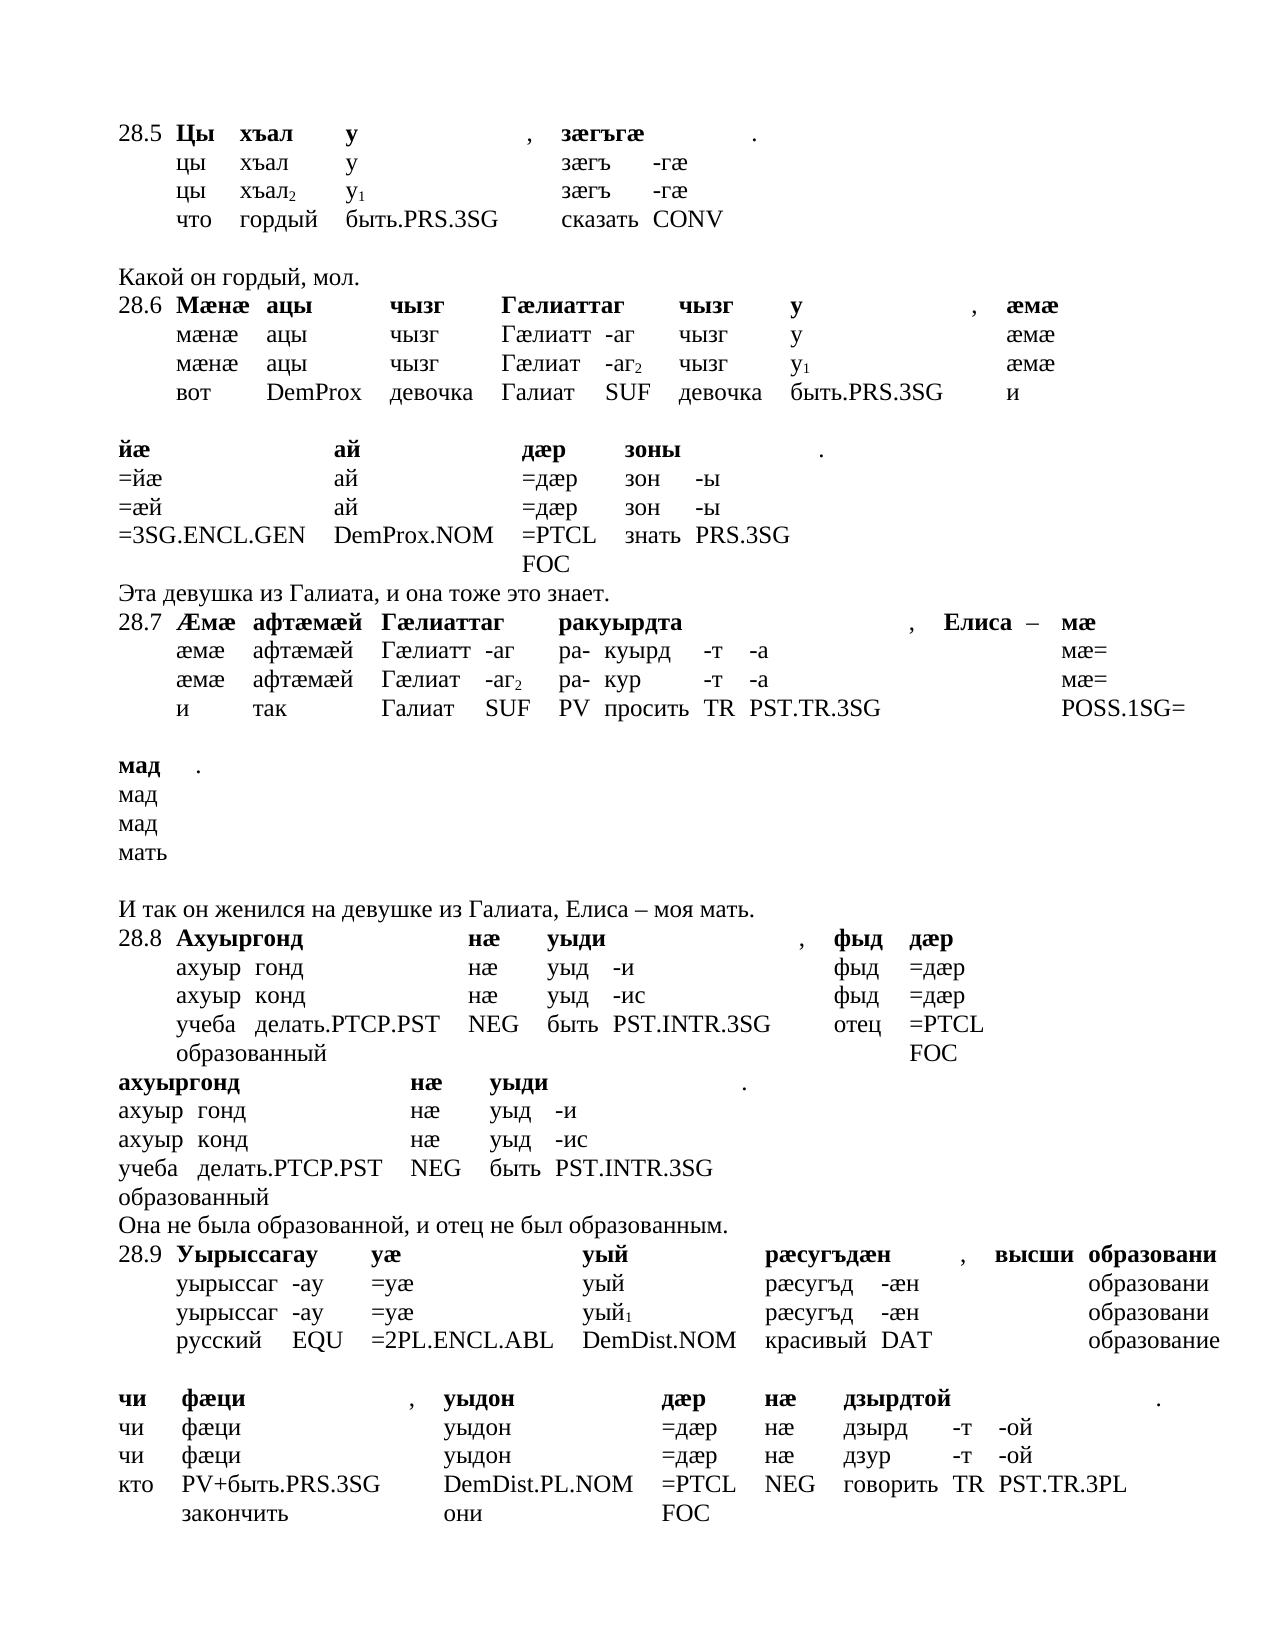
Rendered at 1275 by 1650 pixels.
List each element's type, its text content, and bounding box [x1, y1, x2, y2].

text -а [749, 664, 881, 693]
text DemDist.PL.NOM [443, 1469, 634, 1498]
text нæ [410, 1124, 462, 1153]
text мать [118, 837, 167, 866]
text афтæмæй [253, 607, 367, 636]
text æмæ [176, 664, 225, 693]
text PV [558, 693, 590, 722]
text уыдон [443, 1412, 634, 1441]
text гордый [239, 204, 318, 233]
text дæр [661, 1383, 751, 1412]
text дзур [843, 1441, 939, 1469]
text =2PL.ENCL.ABL [371, 1326, 554, 1354]
text уыди [547, 923, 785, 952]
text фыд [833, 952, 882, 981]
text æмæ [1006, 319, 1055, 348]
text делать.PTCP.PST [197, 1153, 383, 1182]
text фæци [181, 1383, 395, 1412]
text ацы [266, 291, 376, 319]
text мад [118, 751, 181, 779]
text цы [176, 176, 212, 204]
text афтæмæй [253, 636, 353, 664]
text уыд [489, 1124, 541, 1153]
text Елиса [943, 607, 1012, 636]
text . [818, 434, 839, 463]
text нæ [764, 1441, 816, 1469]
text -и [613, 952, 771, 981]
text ай [333, 463, 494, 492]
text зон [624, 463, 681, 492]
text -аг2 [605, 348, 651, 377]
text NEG [468, 1009, 519, 1038]
text фыд [833, 981, 882, 1009]
text у1 [790, 348, 943, 377]
text быть [547, 1009, 599, 1038]
text 28.6 [118, 291, 162, 319]
text зæгъ [561, 147, 639, 176]
text 28.9 [118, 1239, 162, 1268]
text -т [952, 1441, 984, 1469]
text æмæ [1006, 291, 1069, 319]
text , [526, 118, 547, 147]
text нæ [468, 923, 533, 952]
text ацы [266, 319, 362, 348]
text конд [255, 981, 440, 1009]
text девочка [389, 377, 473, 406]
text быть.PRS.3SG [790, 377, 943, 406]
text у1 [345, 176, 499, 204]
text образованный [118, 1182, 396, 1211]
text =дæр [522, 492, 597, 521]
text красивый [765, 1326, 867, 1354]
text PST.TR.3SG [749, 693, 881, 722]
text Эта девушка из Галиата, и она тоже это знает. [118, 578, 1249, 607]
text =дæр [661, 1441, 737, 1469]
text . [741, 1067, 762, 1096]
text =PTCL [909, 1009, 984, 1038]
text ахуыр [176, 981, 241, 1009]
text Гæлиаттаг [501, 291, 665, 319]
text =æй [118, 492, 306, 521]
text кур [604, 664, 689, 693]
text чи [118, 1441, 154, 1469]
text образование [1088, 1326, 1220, 1354]
text афтæмæй [253, 664, 353, 693]
text DemProx [266, 377, 362, 406]
text И так он женился на девушке из Галиата, Елиса – моя мать. [118, 894, 1249, 923]
text говорить [843, 1469, 939, 1498]
text зон [624, 492, 681, 521]
text нæ [468, 981, 519, 1009]
text -гæ [653, 147, 724, 176]
text Мæнæ [176, 291, 252, 319]
text знать [624, 521, 681, 549]
text чызг [389, 319, 473, 348]
text уырыссаг [176, 1268, 278, 1297]
text ра- [558, 636, 590, 664]
text FOC [909, 1038, 998, 1067]
text нæ [468, 952, 519, 981]
text -ис [613, 981, 771, 1009]
text девочка [678, 377, 762, 406]
text POSS.1SG= [1061, 693, 1186, 722]
text . [751, 118, 772, 147]
text ахуыр [118, 1124, 184, 1153]
text ахуыр [118, 1096, 184, 1124]
text уырыссаг [176, 1297, 278, 1326]
text Æмæ [176, 607, 239, 636]
text . [195, 751, 216, 779]
text рæсугъдæн [765, 1239, 946, 1268]
text -æн [881, 1268, 932, 1297]
text дзырдтой [843, 1383, 1142, 1412]
text , [799, 923, 820, 952]
text чи [118, 1383, 168, 1412]
text сказать [561, 204, 639, 233]
text , [909, 607, 930, 636]
text NEG [410, 1153, 462, 1182]
text образовани [1088, 1268, 1220, 1297]
text FOC [522, 549, 611, 578]
text -и [555, 1096, 713, 1124]
text -гæ [653, 176, 724, 204]
text они [443, 1498, 648, 1527]
text хъал [239, 147, 318, 176]
text -а [749, 636, 881, 664]
text чызг [389, 291, 487, 319]
text высши [994, 1239, 1074, 1268]
text Гæлиатт [501, 319, 591, 348]
text -ау [292, 1297, 343, 1326]
text русский [176, 1326, 278, 1354]
text PST.INTR.3SG [555, 1153, 713, 1182]
text чызг [678, 348, 762, 377]
text зæгъ [561, 176, 639, 204]
text мад [118, 808, 167, 837]
text =дæр [522, 463, 597, 492]
text образованный [176, 1038, 454, 1067]
text -т [703, 664, 735, 693]
text =уæ [371, 1297, 554, 1326]
text уыдон [443, 1441, 634, 1469]
text гонд [255, 952, 440, 981]
text зæгъгæ [561, 118, 737, 147]
text . [1155, 1383, 1176, 1412]
text PST.TR.3PL [998, 1469, 1128, 1498]
text дæр [522, 434, 611, 463]
text 28.8 [118, 923, 162, 952]
text уыд [547, 981, 599, 1009]
text PV+быть.PRS.3SG [181, 1469, 381, 1498]
text уый1 [582, 1297, 737, 1326]
text нæ [764, 1412, 816, 1441]
text TR [703, 693, 735, 722]
text , [971, 291, 992, 319]
text -ау [292, 1268, 343, 1297]
text -ы [695, 463, 790, 492]
text и [176, 693, 225, 722]
text фыд [833, 923, 895, 952]
text нæ [764, 1383, 829, 1412]
text у [790, 291, 957, 319]
text -ой [998, 1441, 1128, 1469]
text Ахуыргонд [176, 923, 454, 952]
text Галиат [381, 693, 471, 722]
text мæ= [1061, 664, 1186, 693]
text PRS.3SG [695, 521, 790, 549]
text чызг [389, 348, 473, 377]
text =уæ [371, 1268, 554, 1297]
text NEG [764, 1469, 816, 1498]
text Цы [176, 118, 226, 147]
text -аг2 [485, 664, 531, 693]
text дзырд [843, 1412, 939, 1441]
text кто [118, 1469, 154, 1498]
text -ы [695, 492, 790, 521]
text образовани [1088, 1297, 1220, 1326]
text закончить [181, 1498, 395, 1527]
text уыд [489, 1096, 541, 1124]
text быть [489, 1153, 541, 1182]
text хъал [239, 118, 332, 147]
text ай [333, 492, 494, 521]
text , [408, 1383, 429, 1412]
text TR [952, 1469, 984, 1498]
text =дæр [661, 1412, 737, 1441]
text мæнæ [176, 319, 238, 348]
text уый [582, 1268, 737, 1297]
text дæр [909, 923, 998, 952]
text æмæ [1006, 348, 1055, 377]
text уыд [547, 952, 599, 981]
text ацы [266, 348, 362, 377]
text DemProx.NOM [333, 521, 494, 549]
text DAT [881, 1326, 932, 1354]
text учеба [118, 1153, 184, 1182]
text Какой он гордый, мол. [118, 262, 1249, 291]
text ахуыр [176, 952, 241, 981]
text 28.5 [118, 118, 162, 147]
text мæ [1061, 607, 1199, 636]
text Гæлиаттаг [381, 607, 544, 636]
text =дæр [909, 981, 984, 1009]
text EQU [292, 1326, 343, 1354]
text нæ [410, 1067, 476, 1096]
text уыдон [443, 1383, 648, 1412]
text делать.PTCP.PST [255, 1009, 440, 1038]
text хъал2 [239, 176, 318, 204]
text фæци [181, 1441, 381, 1469]
text чызг [678, 319, 762, 348]
text чи [118, 1412, 154, 1441]
text Она не была образованной, и отец не был образованным. [118, 1211, 1249, 1239]
text DemDist.NOM [582, 1326, 737, 1354]
text куырд [604, 636, 689, 664]
text – [1026, 607, 1047, 636]
text ахуыргонд [118, 1067, 396, 1096]
text гонд [197, 1096, 383, 1124]
text PST.INTR.3SG [613, 1009, 771, 1038]
text Галиат [501, 377, 591, 406]
text йæ [118, 434, 320, 463]
text Уырыссагау [176, 1239, 357, 1268]
text =йæ [118, 463, 306, 492]
text æмæ [176, 636, 225, 664]
text у [345, 147, 499, 176]
text , [960, 1239, 981, 1268]
text учеба [176, 1009, 241, 1038]
text Гæлиатт [381, 636, 471, 664]
text =дæр [909, 952, 984, 981]
text и [1006, 377, 1055, 406]
text -æн [881, 1297, 932, 1326]
text =3SG.ENCL.GEN [118, 521, 306, 549]
text =PTCL [522, 521, 597, 549]
text так [253, 693, 353, 722]
text -т [952, 1412, 984, 1441]
text уыди [489, 1067, 727, 1096]
text зоны [624, 434, 804, 463]
text нæ [410, 1096, 462, 1124]
text у [790, 319, 943, 348]
text мæ= [1061, 636, 1186, 664]
text ракуырдта [558, 607, 895, 636]
text уый [582, 1239, 751, 1268]
text конд [197, 1124, 383, 1153]
text рæсугъд [765, 1297, 867, 1326]
text -ой [998, 1412, 1128, 1441]
text вот [176, 377, 238, 406]
text ра- [558, 664, 590, 693]
text -ис [555, 1124, 713, 1153]
text фæци [181, 1412, 381, 1441]
text 28.7 [118, 607, 162, 636]
text SUF [605, 377, 651, 406]
text мад [118, 779, 167, 808]
text рæсугъд [765, 1268, 867, 1297]
text уæ [371, 1239, 568, 1268]
text что [176, 204, 212, 233]
text -аг [485, 636, 531, 664]
text просить [604, 693, 689, 722]
text SUF [485, 693, 531, 722]
text -аг [605, 319, 651, 348]
text чызг [678, 291, 776, 319]
text Гæлиат [381, 664, 471, 693]
text -т [703, 636, 735, 664]
text отец [833, 1009, 882, 1038]
text =PTCL [661, 1469, 737, 1498]
text Гæлиат [501, 348, 591, 377]
text быть.PRS.3SG [345, 204, 499, 233]
text ай [333, 434, 508, 463]
text у [345, 118, 513, 147]
text мæнæ [176, 348, 238, 377]
text FOC [661, 1498, 751, 1527]
text цы [176, 147, 212, 176]
text CONV [653, 204, 724, 233]
text образовани [1088, 1239, 1234, 1268]
